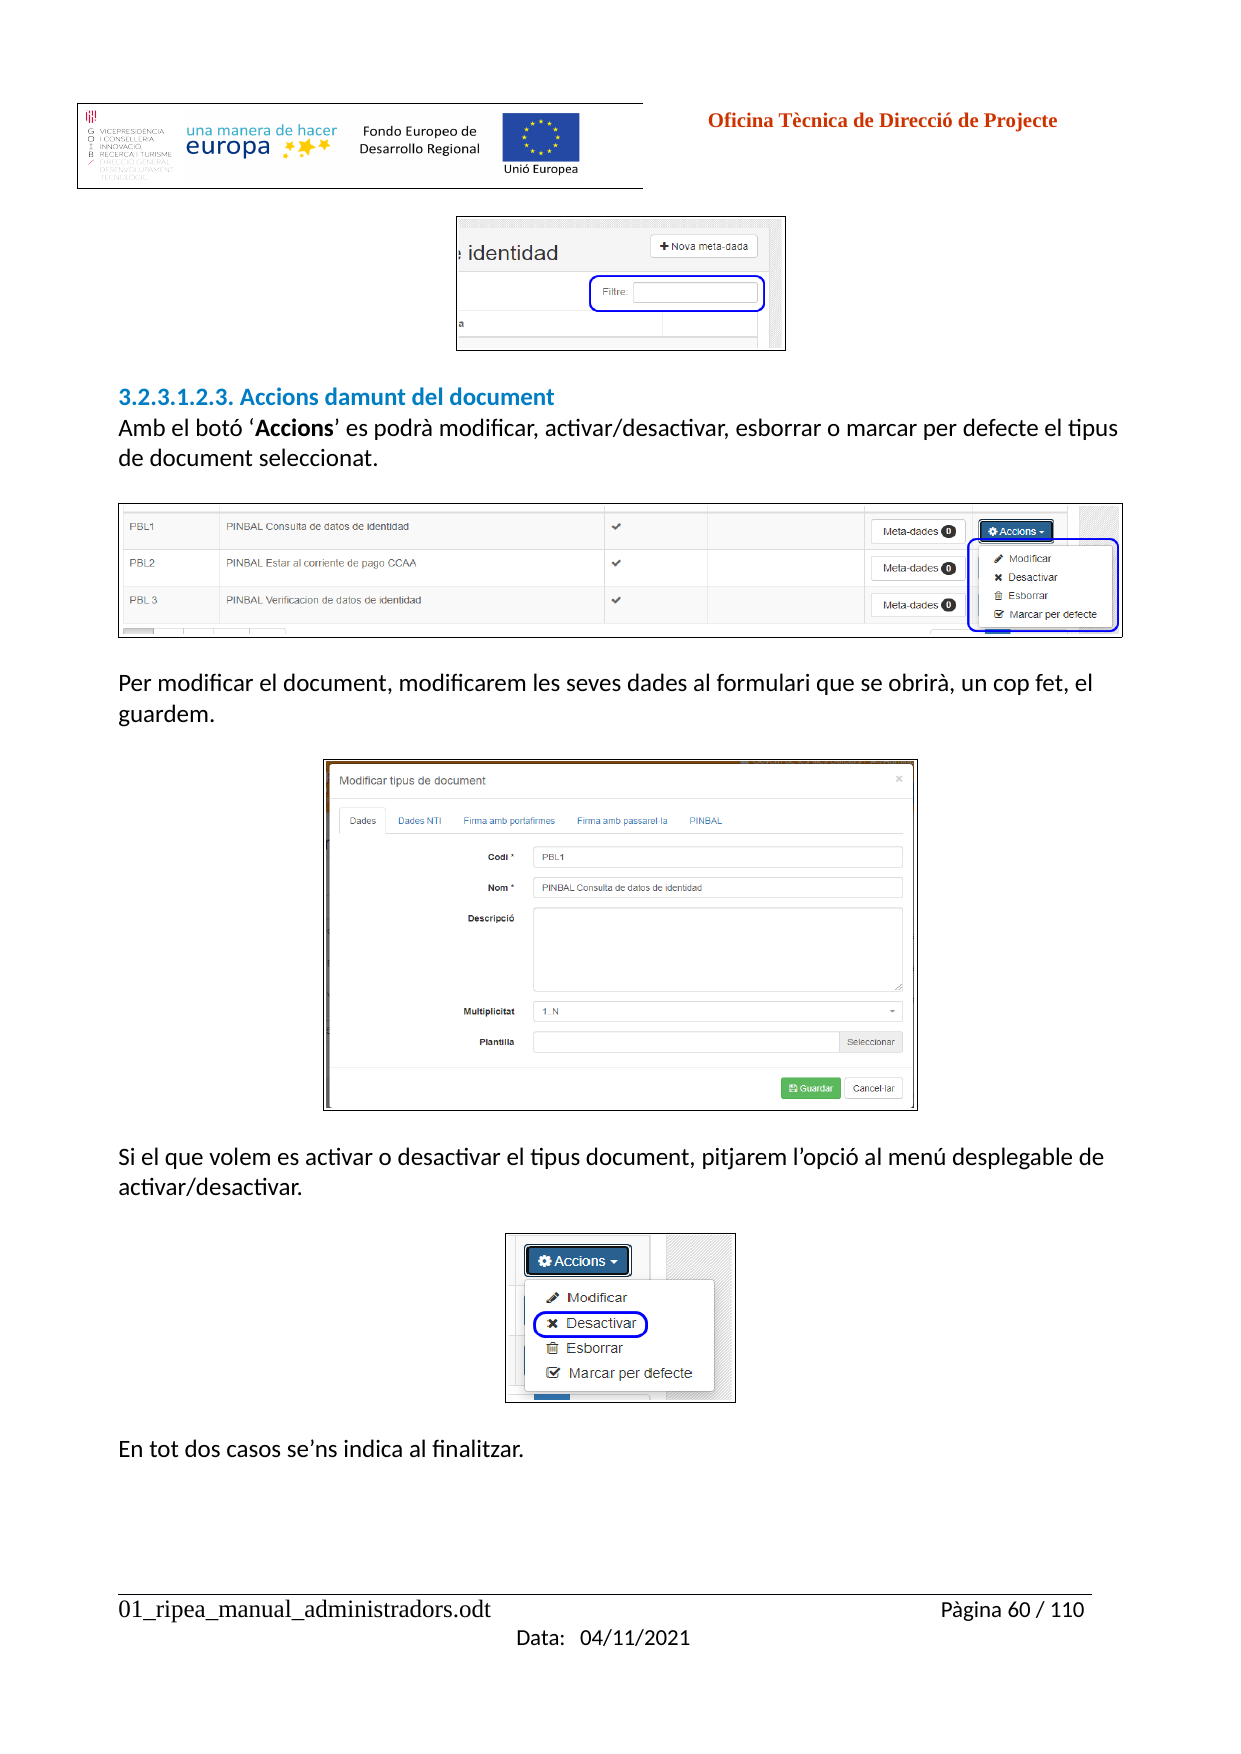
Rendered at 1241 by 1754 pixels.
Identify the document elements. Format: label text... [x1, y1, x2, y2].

picture [82, 108, 178, 182]
picture [508, 1235, 732, 1400]
picture [326, 761, 914, 1108]
text Amb el botó ‘Accions’ es podrà modificar, activar/desactivar, esborrar o marcar per defecte el tipus de document seleccionat. [118, 412, 1122, 473]
text En tot dos casos se’ns indica al finalitzar. [118, 1433, 1122, 1463]
subtitle 3.2.3.1.2.3. Accions damunt del document [118, 381, 1122, 412]
picture [458, 219, 782, 348]
picture [184, 108, 585, 182]
picture [121, 506, 1119, 634]
text Per modificar el document, modificarem les seves dades al formulari que se obrirà, un cop fet, el guardem. [118, 667, 1122, 728]
text Si el que volem es activar o desactivar el tipus document, pitjarem l’opció al menú desplegable de activar/desactivar. [118, 1141, 1122, 1202]
